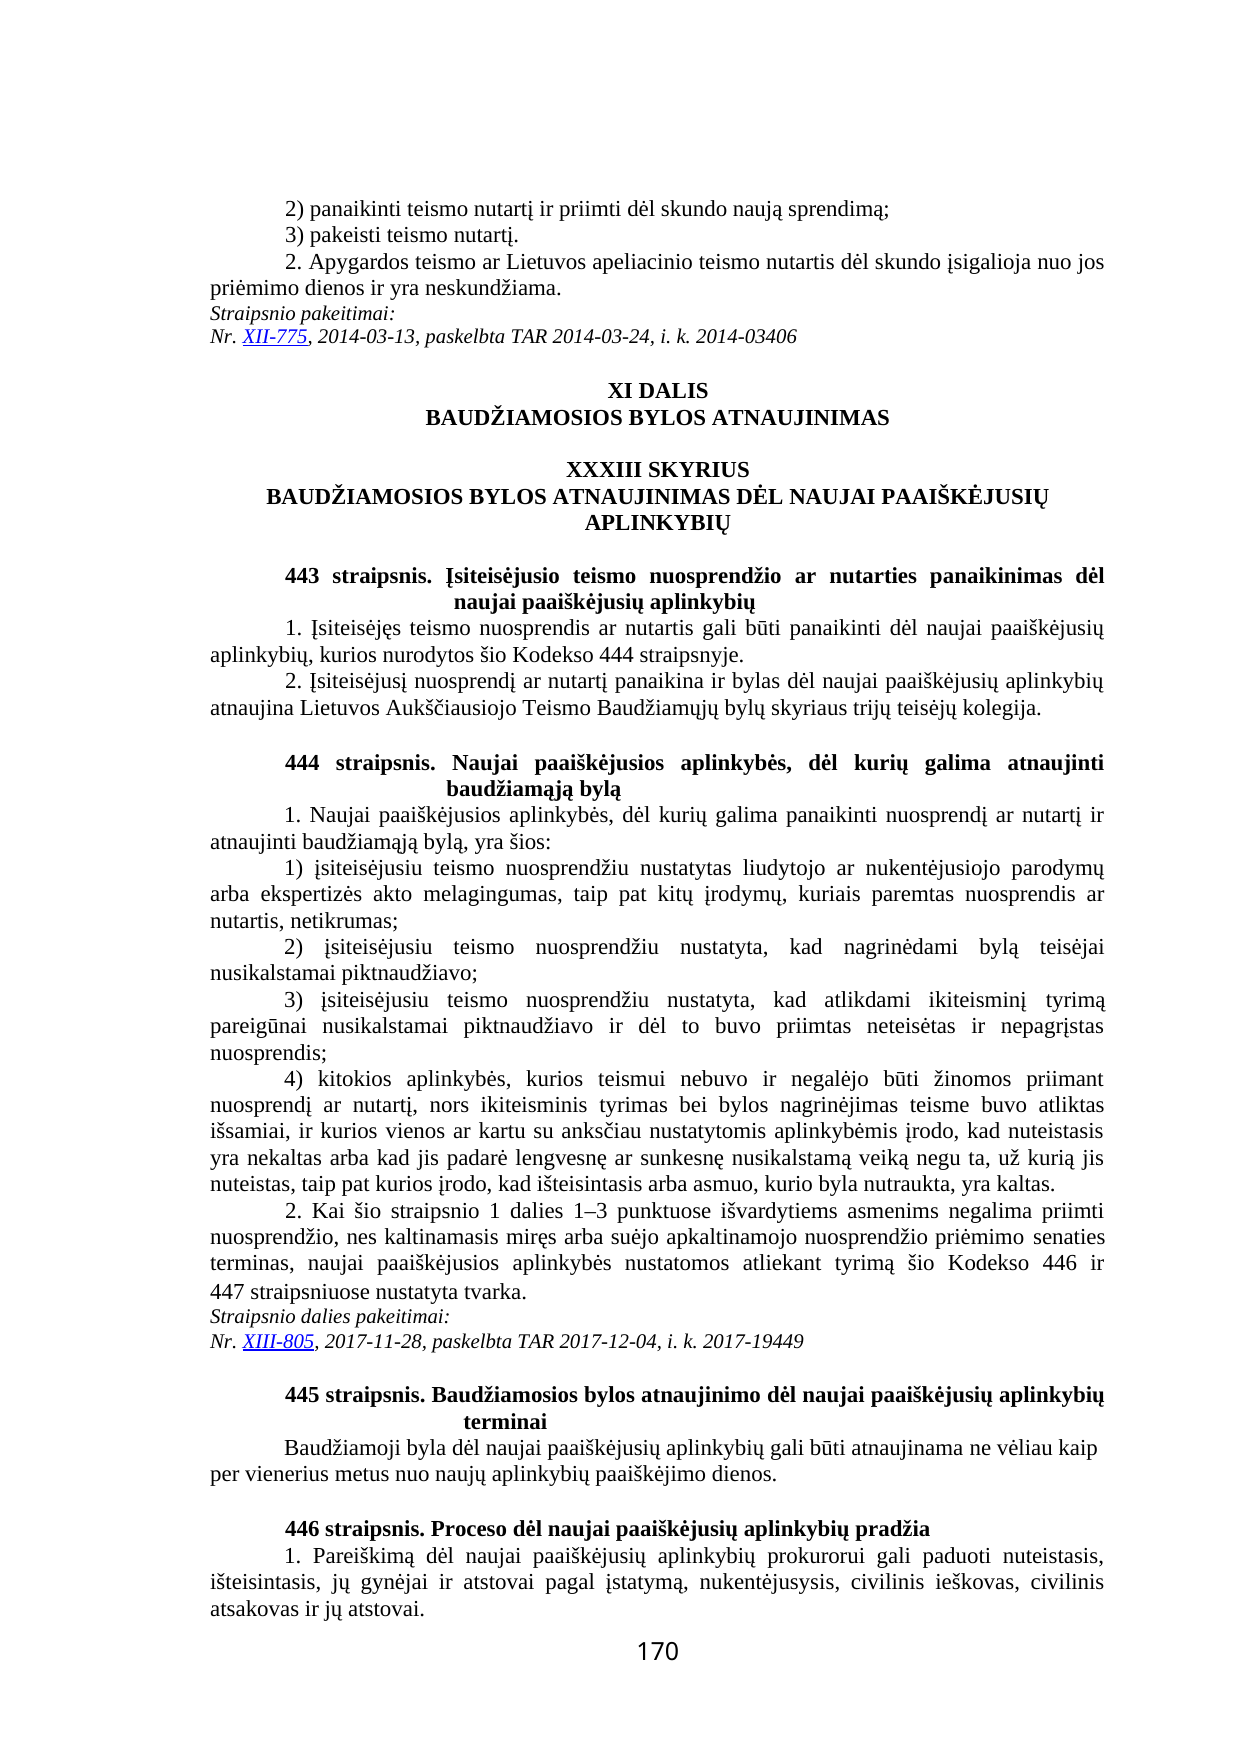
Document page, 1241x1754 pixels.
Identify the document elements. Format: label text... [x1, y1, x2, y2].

text 1. Pareiškimą dėl naujai paaiškėjusių aplinkybių prokurorui gali paduoti nuteistasis, išteisintasis, jų gynėjai ir atstovai pagal įstatymą, nukentėjusysis, civilinis ieškovas, civilinis atsakovas ir jų atstovai. [210, 1542, 1106, 1621]
text Straipsnio pakeitimai: [210, 300, 1106, 324]
text 2) įsiteisėjusiu teismo nuosprendžiu nustatyta, kad nagrinėdami bylą teisėjai nusikalstamai piktnaudžiavo; [210, 933, 1106, 986]
text 444 straipsnis. Naujai paaiškėjusios aplinkybės, dėl kurių galima atnaujinti baudžiamąją bylą [285, 749, 1106, 801]
text 3) pakeisti teismo nutartį. [210, 221, 1106, 248]
text 443 straipsnis. Įsiteisėjusio teismo nuosprendžio ar nutarties panaikinimas dėl naujai paaiškėjusių aplinkybių [285, 562, 1106, 614]
text 4) kitokios aplinkybės, kurios teismui nebuvo ir negalėjo būti žinomos priimant nuosprendį ar nutartį, nors ikiteisminis tyrimas bei bylos nagrinėjimas teisme buvo atliktas išsamiai, ir kurios vienos ar kartu su anksčiau nustatytomis aplinkybėmis įrodo, kad nuteistasis yra nekaltas arba kad jis padarė lengvesnę ar sunkesnę nusikalstamą veiką negu ta, už kurią jis nuteistas, taip pat kurios įrodo, kad išteisintasis arba asmuo, kurio byla nutraukta, yra kaltas. [210, 1065, 1106, 1197]
text 445 straipsnis. Baudžiamosios bylos atnaujinimo dėl naujai paaiškėjusių aplinkybių terminai [285, 1381, 1106, 1434]
text Nr. XII-775, 2014-03-13, paskelbta TAR 2014-03-24, i. k. 2014-03406 [210, 324, 1106, 348]
text Straipsnio dalies pakeitimai: [210, 1304, 1106, 1328]
text 446 straipsnis. Proceso dėl naujai paaiškėjusių aplinkybių pradžia [210, 1516, 1106, 1542]
text XXXIII skyrius [210, 456, 1106, 483]
text Nr. XIII-805, 2017-11-28, paskelbta TAR 2017-12-04, i. k. 2017-19449 [210, 1328, 1106, 1353]
text Baudžiamosios bylos atnaujinimas dėl naujai paaiškėjusių aplinkybių [210, 483, 1106, 535]
text 1) įsiteisėjusiu teismo nuosprendžiu nustatytas liudytojo ar nukentėjusiojo parodymų arba ekspertizės akto melagingumas, taip pat kitų įrodymų, kuriais paremtas nuosprendis ar nutartis, netikrumas; [210, 854, 1106, 933]
text 3) įsiteisėjusiu teismo nuosprendžiu nustatyta, kad atlikdami ikiteisminį tyrimą pareigūnai nusikalstamai piktnaudžiavo ir dėl to buvo priimtas neteisėtas ir nepagrįstas nuosprendis; [210, 986, 1106, 1065]
text 2. Kai šio straipsnio 1 dalies 1–3 punktuose išvardytiems asmenims negalima priimti nuosprendžio, nes kaltinamasis miręs arba suėjo apkaltinamojo nuosprendžio priėmimo senaties terminas, naujai paaiškėjusios aplinkybės nustatomos atliekant tyrimą šio Kodekso 446 ir 447 straipsniuose nustatyta tvarka. [210, 1197, 1106, 1304]
text 2. Įsiteisėjusį nuosprendį ar nutartį panaikina ir bylas dėl naujai paaiškėjusių aplinkybių atnaujina Lietuvos Aukščiausiojo Teismo Baudžiamųjų bylų skyriaus trijų teisėjų kolegija. [210, 667, 1106, 720]
text 2. Apygardos teismo ar Lietuvos apeliacinio teismo nutartis dėl skundo įsigalioja nuo jos priėmimo dienos ir yra neskundžiama. [210, 248, 1106, 300]
text 1. Naujai paaiškėjusios aplinkybės, dėl kurių galima panaikinti nuosprendį ar nutartį ir atnaujinti baudžiamąją bylą, yra šios: [210, 801, 1106, 854]
text 1. Įsiteisėjęs teismo nuosprendis ar nutartis gali būti panaikinti dėl naujai paaiškėjusių aplinkybių, kurios nurodytos šio Kodekso 444 straipsnyje. [210, 614, 1106, 667]
text Baudžiamoji byla dėl naujai paaiškėjusių aplinkybių gali būti atnaujinama ne vėliau kaip per vienerius metus nuo naujų aplinkybių paaiškėjimo dienos. [210, 1434, 1106, 1487]
text 2) panaikinti teismo nutartį ir priimti dėl skundo naują sprendimą; [210, 195, 1106, 221]
text XI DALIS [210, 377, 1106, 404]
text BAUDŽIAMOSIOS BYLOS ATNAUJINIMAS [210, 404, 1106, 430]
